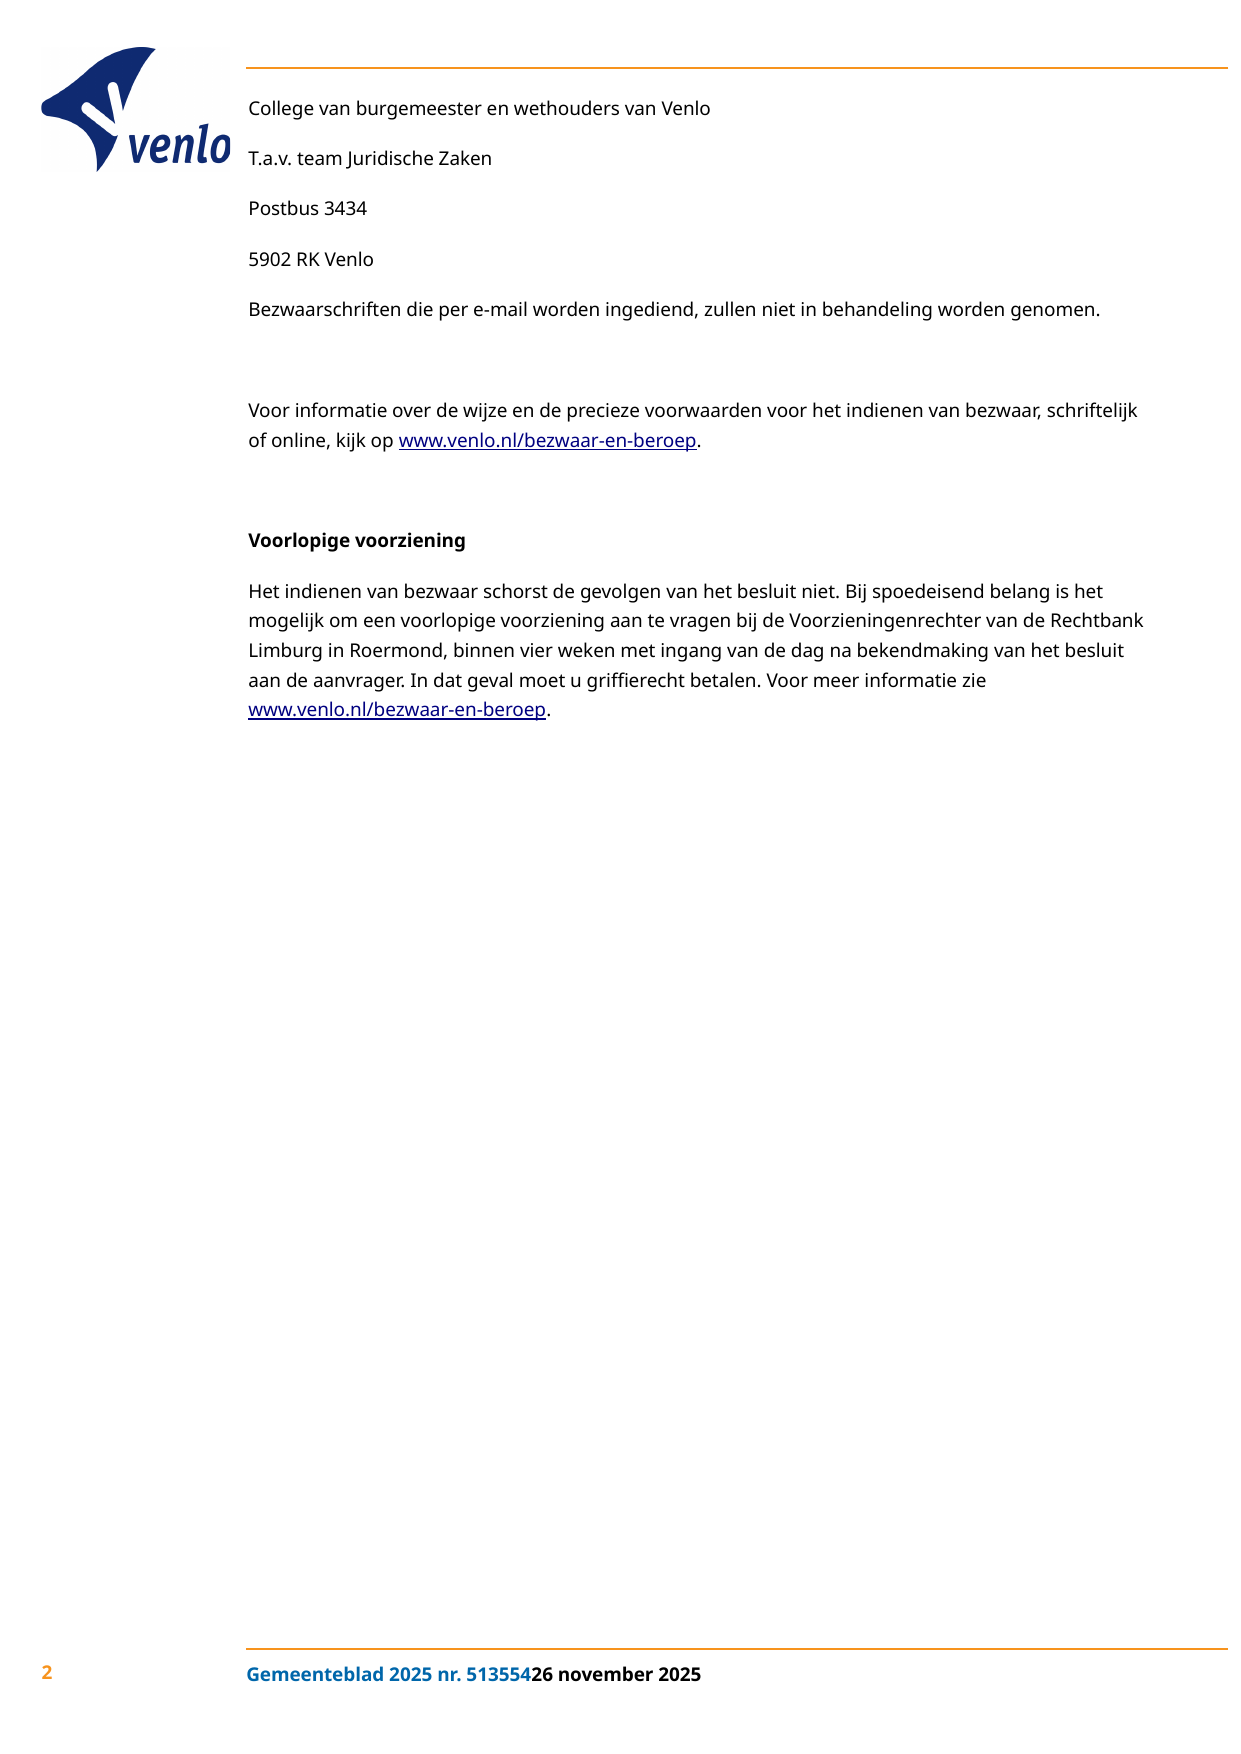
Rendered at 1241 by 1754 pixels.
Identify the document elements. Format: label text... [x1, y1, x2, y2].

picture [41, 47, 231, 172]
text Voorlopige voorziening [248, 528, 1152, 553]
text 5902 RK Venlo [248, 246, 1152, 272]
text Het indienen van bezwaar schorst de gevolgen van het besluit niet. Bij spoedeisend belang is het mogelijk om een voorlopige voorziening aan te vragen bij de Voorzieningenrechter van de Rechtbank Limburg in Roermond, binnen vier weken met ingang van de dag na bekendmaking van het besluit aan de aanvrager. In dat geval moet u griffierecht betalen. Voor meer informatie zie www.venlo.nl/bezwaar-en-beroep. [248, 578, 1152, 722]
text Voor informatie over de wijze en de precieze voorwaarden voor het indienen van bezwaar, schriftelijk of online, kijk op www.venlo.nl/bezwaar-en-beroep. [248, 397, 1152, 453]
text Postbus 3434 [248, 196, 1152, 221]
text College van burgemeester en wethouders van Venlo [248, 95, 1152, 121]
text T.a.v. team Juridische Zaken [248, 145, 1152, 171]
text Bezwaarschriften die per e-mail worden ingediend, zullen niet in behandeling worden genomen. [248, 296, 1152, 322]
